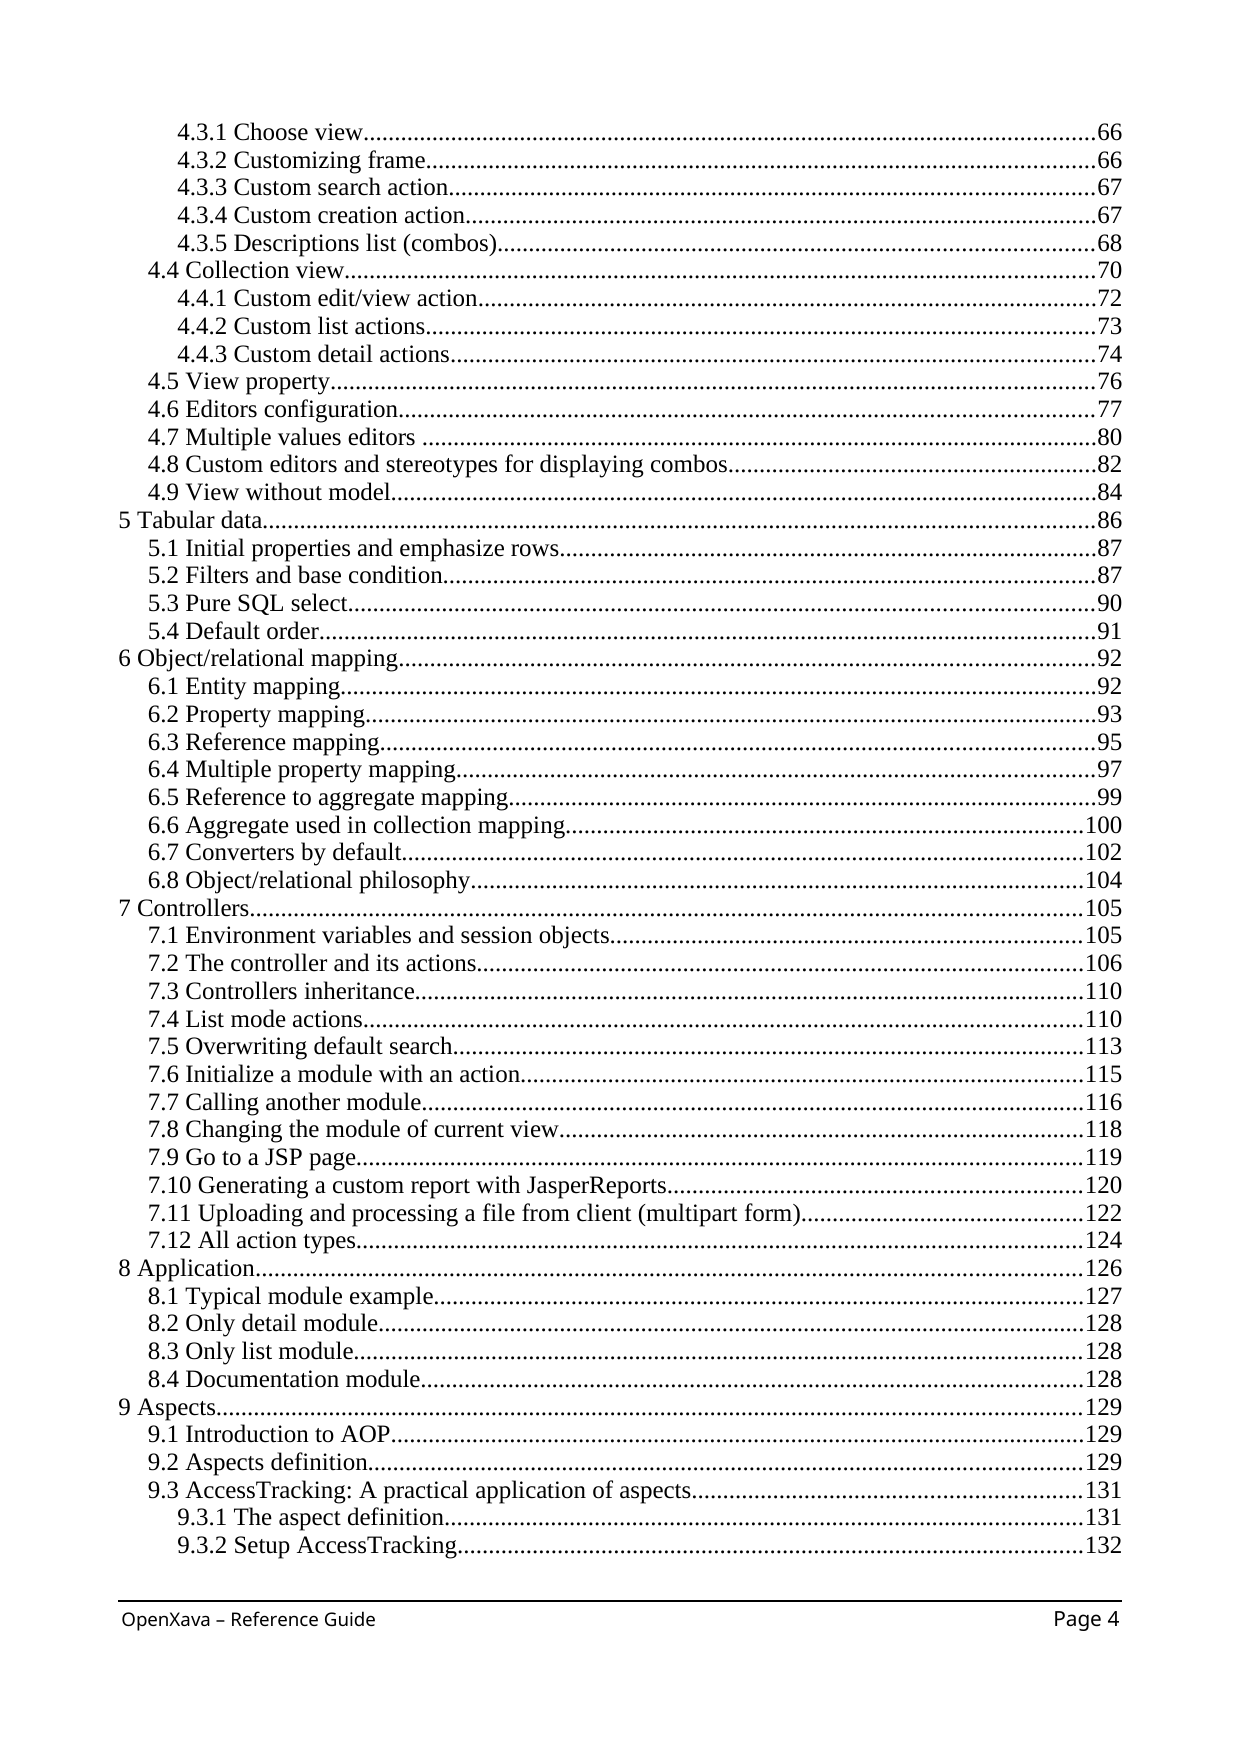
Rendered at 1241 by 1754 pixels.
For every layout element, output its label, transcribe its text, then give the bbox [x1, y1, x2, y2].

text 6.6 Aggregate used in collection mapping 100 [148, 811, 1122, 838]
text 4.3.1 Choose view 66 [177, 118, 1122, 146]
text 6.3 Reference mapping 95 [148, 728, 1122, 755]
text 4.4 Collection view 70 [148, 257, 1122, 284]
text 4.3.2 Customizing frame 66 [177, 146, 1122, 173]
text 9.3.1 The aspect definition 131 [177, 1503, 1122, 1531]
text 4.6 Editors configuration 77 [148, 395, 1122, 423]
text 7.9 Go to a JSP page 119 [148, 1143, 1122, 1171]
text 5.3 Pure SQL select 90 [148, 589, 1122, 617]
text 9.3.2 Setup AccessTracking 132 [177, 1531, 1122, 1559]
text 6.7 Converters by default 102 [148, 838, 1122, 866]
text 6.5 Reference to aggregate mapping 99 [148, 783, 1122, 811]
text 5.4 Default order 91 [148, 617, 1122, 644]
text 5.2 Filters and base condition 87 [148, 561, 1122, 589]
text 4.4.1 Custom edit/view action 72 [177, 284, 1122, 312]
text 7 Controllers 105 [118, 894, 1122, 922]
text 8 Application 126 [118, 1254, 1122, 1282]
text 4.3.4 Custom creation action 67 [177, 201, 1122, 229]
text 7.2 The controller and its actions 106 [148, 949, 1122, 977]
text 4.3.3 Custom search action 67 [177, 173, 1122, 201]
text 4.7 Multiple values editors 80 [148, 423, 1122, 451]
text 9.2 Aspects definition 129 [148, 1448, 1122, 1476]
text 6.2 Property mapping 93 [148, 700, 1122, 728]
text 4.4.2 Custom list actions 73 [177, 312, 1122, 340]
text 7.10 Generating a custom report with JasperReports 120 [148, 1171, 1122, 1199]
text 9.3 AccessTracking: A practical application of aspects 131 [148, 1476, 1122, 1503]
text 4.4.3 Custom detail actions 74 [177, 340, 1122, 367]
text 6.1 Entity mapping 92 [148, 672, 1122, 700]
text 6.4 Multiple property mapping 97 [148, 755, 1122, 783]
text 5.1 Initial properties and emphasize rows 87 [148, 534, 1122, 561]
text 5 Tabular data 86 [118, 506, 1122, 534]
text 7.11 Uploading and processing a file from client (multipart form) 122 [148, 1199, 1122, 1226]
text 9 Aspects 129 [118, 1393, 1122, 1420]
text 8.2 Only detail module 128 [148, 1309, 1122, 1337]
text 7.4 List mode actions 110 [148, 1005, 1122, 1032]
text 8.3 Only list module 128 [148, 1337, 1122, 1365]
text 9.1 Introduction to AOP 129 [148, 1420, 1122, 1448]
text 4.8 Custom editors and stereotypes for displaying combos 82 [148, 451, 1122, 478]
text 8.1 Typical module example 127 [148, 1282, 1122, 1309]
text 7.5 Overwriting default search 113 [148, 1032, 1122, 1060]
text 4.9 View without model 84 [148, 478, 1122, 506]
text 6 Object/relational mapping 92 [118, 644, 1122, 672]
text 7.12 All action types 124 [148, 1226, 1122, 1254]
text 4.3.5 Descriptions list (combos) 68 [177, 229, 1122, 257]
text 6.8 Object/relational philosophy 104 [148, 866, 1122, 894]
text 4.5 View property 76 [148, 367, 1122, 395]
text 7.3 Controllers inheritance 110 [148, 977, 1122, 1005]
text 7.7 Calling another module 116 [148, 1088, 1122, 1116]
text 7.8 Changing the module of current view 118 [148, 1116, 1122, 1143]
text 7.1 Environment variables and session objects 105 [148, 922, 1122, 949]
text 8.4 Documentation module 128 [148, 1365, 1122, 1393]
text 7.6 Initialize a module with an action 115 [148, 1060, 1122, 1088]
